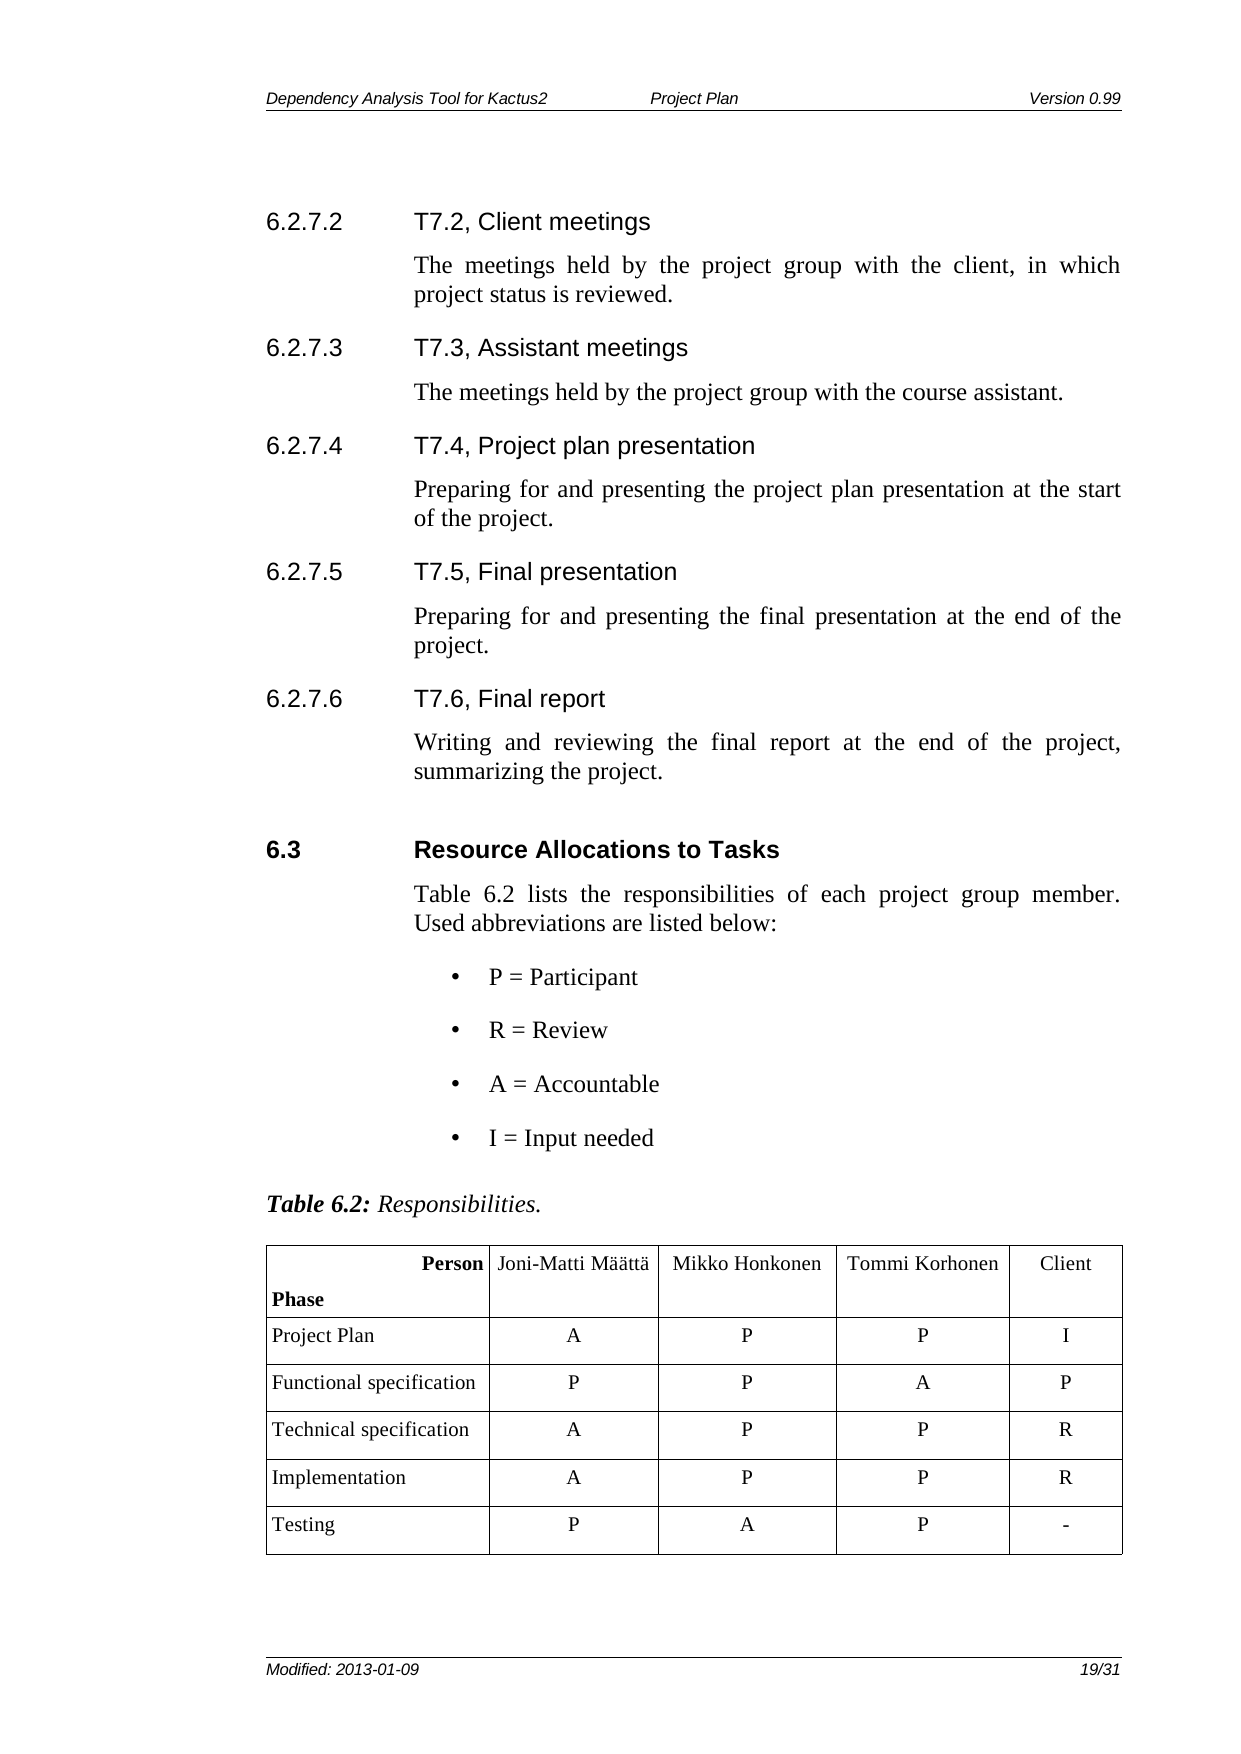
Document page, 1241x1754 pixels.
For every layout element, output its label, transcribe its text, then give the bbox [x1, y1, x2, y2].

table_cell Project Plan [267, 1318, 489, 1364]
table_cell Technical specification [267, 1412, 489, 1459]
table_cell R [1010, 1460, 1122, 1506]
table_header Tommi Korhonen [837, 1246, 1009, 1317]
table_cell Implementation [267, 1460, 489, 1506]
list I = Input needed [451, 1123, 1122, 1152]
list A = Accountable [451, 1069, 1122, 1098]
text The meetings held by the project group with the client, in which project status is reviewed. [413, 250, 1122, 308]
subtitle Resource Allocations to Tasks [266, 835, 1122, 864]
subtitle T7.4, Project plan presentation [266, 431, 1122, 460]
table_cell P [659, 1365, 836, 1411]
table_cell A [659, 1507, 836, 1554]
list P = Participant [451, 961, 1122, 991]
table_header Client [1010, 1246, 1122, 1317]
table_cell P [837, 1460, 1009, 1506]
table_cell P [837, 1507, 1009, 1554]
table_cell P [1010, 1365, 1122, 1411]
table_header Person [267, 1246, 489, 1281]
subtitle T7.3, Assistant meetings [266, 333, 1122, 362]
text Preparing for and presenting the project plan presentation at the start of the project. [413, 474, 1122, 532]
table_cell A [490, 1318, 658, 1364]
table_cell R [1010, 1412, 1122, 1459]
subtitle T7.5, Final presentation [266, 557, 1122, 586]
text Writing and reviewing the final report at the end of the project, summarizing the project. [413, 727, 1122, 785]
table_cell Phase [267, 1281, 489, 1317]
table_header Joni-Matti Määttä [490, 1246, 658, 1317]
table_cell P [490, 1507, 658, 1554]
table_cell P [490, 1365, 658, 1411]
text Table 6.2: Responsibilities. [266, 1189, 1122, 1218]
table_cell P [837, 1318, 1009, 1364]
table_cell Functional specification [267, 1365, 489, 1411]
table_header Mikko Honkonen [659, 1246, 836, 1317]
table_cell P [659, 1412, 836, 1459]
list R = Review [451, 1015, 1122, 1044]
text Table 6.2 lists the responsibilities of each project group member. Used abbreviations are listed below: [413, 878, 1122, 937]
text The meetings held by the project group with the course assistant. [413, 377, 1122, 406]
table_cell P [837, 1412, 1009, 1459]
subtitle T7.2, Client meetings [266, 207, 1122, 236]
text Preparing for and presenting the final presentation at the end of the project. [413, 601, 1122, 659]
table_cell Testing [267, 1507, 489, 1554]
table_cell A [837, 1365, 1009, 1411]
table_cell A [490, 1412, 658, 1459]
table_cell A [490, 1460, 658, 1506]
table_cell - [1010, 1507, 1122, 1554]
table_cell P [659, 1318, 836, 1364]
subtitle T7.6, Final report [266, 683, 1122, 713]
table_cell P [659, 1460, 836, 1506]
table_cell I [1010, 1318, 1122, 1364]
